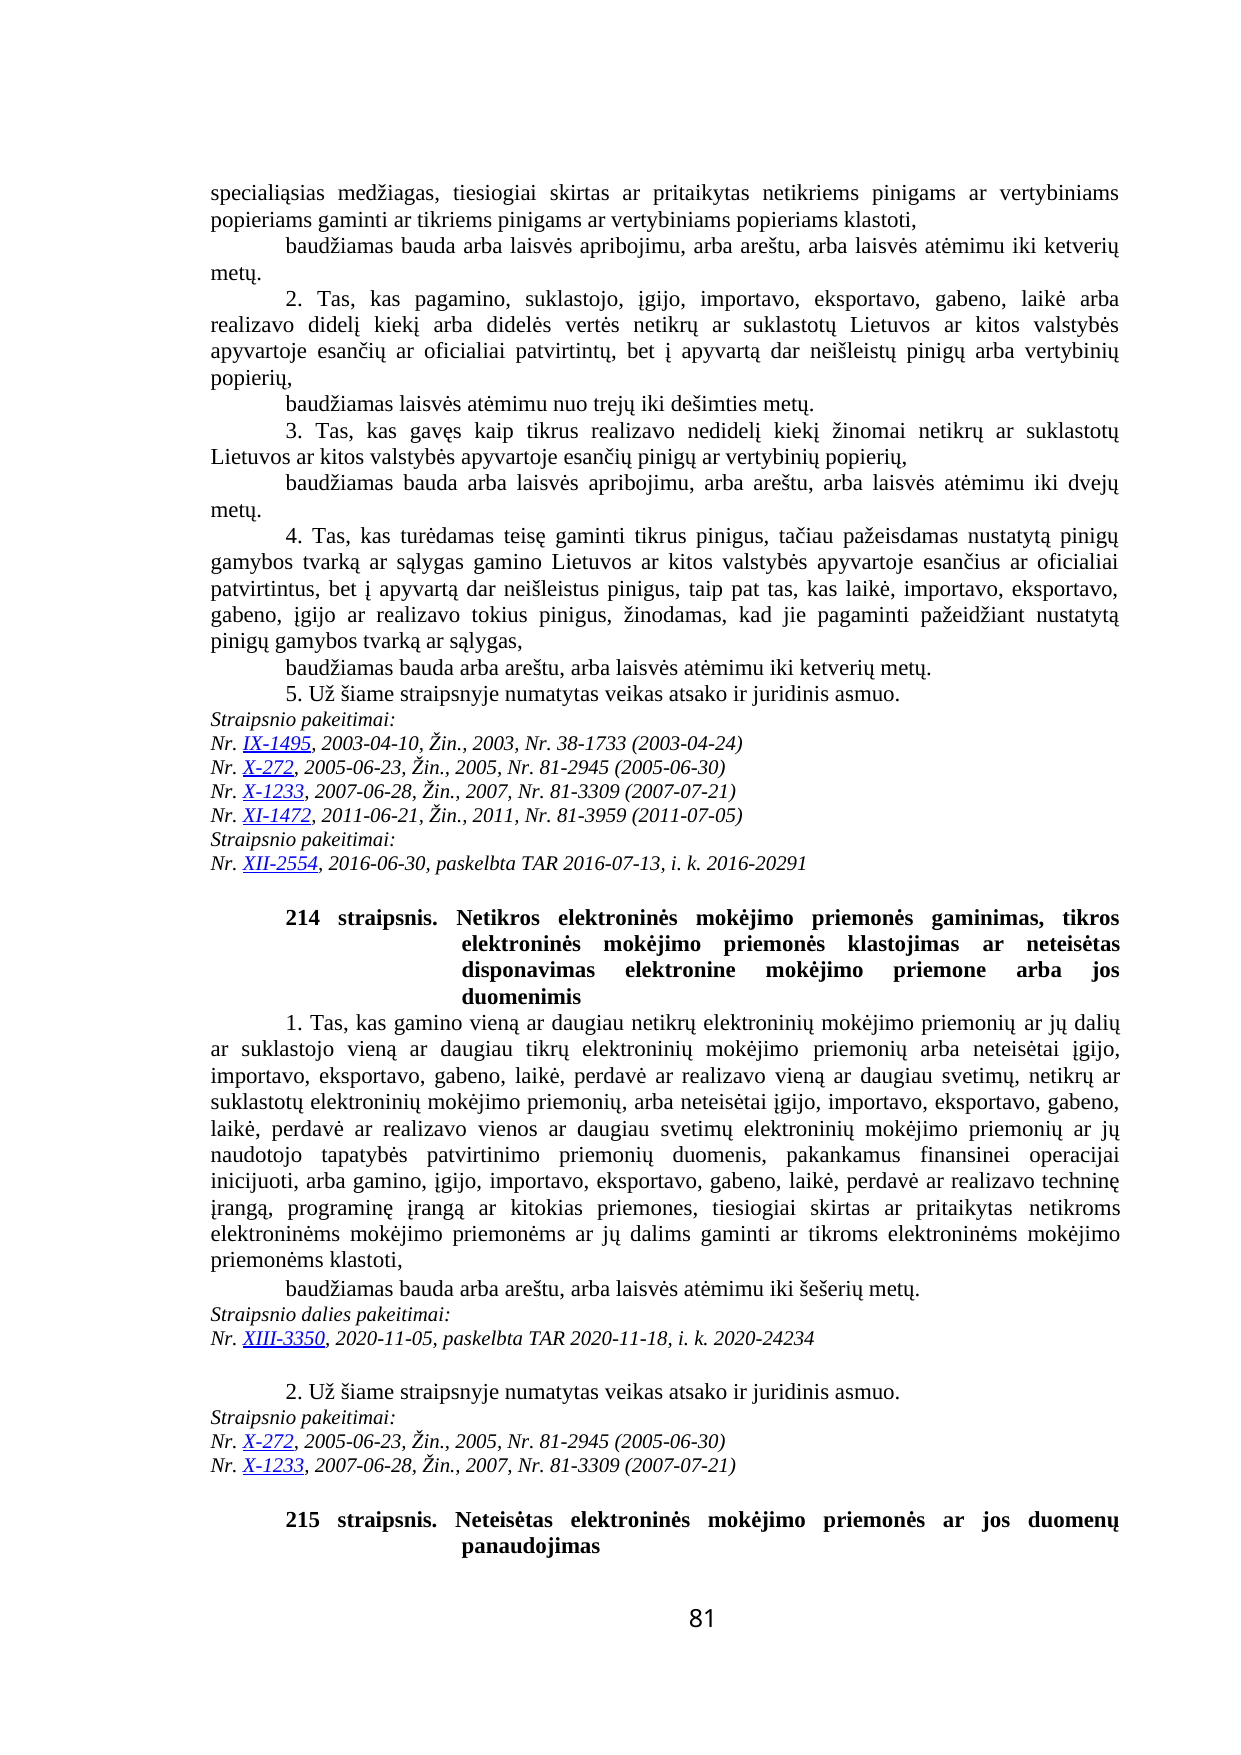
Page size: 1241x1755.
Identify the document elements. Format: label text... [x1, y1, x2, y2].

text 2. Už šiame straipsnyje numatytas veikas atsako ir juridinis asmuo. [210, 1378, 1120, 1405]
text Nr. XII-2554, 2016-06-30, paskelbta TAR 2016-07-13, i. k. 2016-20291 [210, 851, 1120, 875]
text Nr. X-1233, 2007-06-28, Žin., 2007, Nr. 81-3309 (2007-07-21) [210, 779, 1120, 803]
text Nr. X-272, 2005-06-23, Žin., 2005, Nr. 81-2945 (2005-06-30) [210, 1429, 1120, 1453]
text Nr. XI-1472, 2011-06-21, Žin., 2011, Nr. 81-3959 (2011-07-05) [210, 803, 1120, 827]
text baudžiamas bauda arba laisvės apribojimu, arba areštu, arba laisvės atėmimu iki dvejų metų. [210, 469, 1120, 522]
text 2. Tas, kas pagamino, suklastojo, įgijo, importavo, eksportavo, gabeno, laikė arba realizavo didelį kiekį arba didelės vertės netikrų ar suklastotų Lietuvos ar kitos valstybės apyvartoje esančių ar oficialiai patvirtintų, bet į apyvartą dar neišleistų pinigų arba vertybinių popierių, [210, 285, 1120, 390]
text Straipsnio dalies pakeitimai: [210, 1301, 1120, 1326]
text Straipsnio pakeitimai: [210, 707, 1120, 731]
text Straipsnio pakeitimai: [210, 1405, 1120, 1429]
text baudžiamas bauda arba laisvės apribojimu, arba areštu, arba laisvės atėmimu iki ketverių metų. [210, 232, 1120, 285]
text 214 straipsnis. Netikros elektroninės mokėjimo priemonės gaminimas, tikros elektroninės mokėjimo priemonės klastojimas ar neteisėtas disponavimas elektronine mokėjimo priemone arba jos duomenimis [285, 904, 1120, 1009]
text 3. Tas, kas gavęs kaip tikrus realizavo nedidelį kiekį žinomai netikrų ar suklastotų Lietuvos ar kitos valstybės apyvartoje esančių pinigų ar vertybinių popierių, [210, 417, 1120, 469]
text Nr. X-272, 2005-06-23, Žin., 2005, Nr. 81-2945 (2005-06-30) [210, 755, 1120, 779]
text baudžiamas bauda arba areštu, arba laisvės atėmimu iki ketverių metų. [210, 654, 1120, 680]
text Straipsnio pakeitimai: [210, 827, 1120, 851]
text Nr. IX-1495, 2003-04-10, Žin., 2003, Nr. 38-1733 (2003-04-24) [210, 731, 1120, 755]
text specialiąsias medžiagas, tiesiogiai skirtas ar pritaikytas netikriems pinigams ar vertybiniams popieriams gaminti ar tikriems pinigams ar vertybiniams popieriams klastoti, [210, 179, 1120, 232]
text 215 straipsnis. Neteisėtas elektroninės mokėjimo priemonės ar jos duomenų panaudojimas [285, 1506, 1120, 1558]
text Nr. XIII-3350, 2020-11-05, paskelbta TAR 2020-11-18, i. k. 2020-24234 [210, 1326, 1120, 1349]
text Nr. X-1233, 2007-06-28, Žin., 2007, Nr. 81-3309 (2007-07-21) [210, 1453, 1120, 1477]
text 4. Tas, kas turėdamas teisę gaminti tikrus pinigus, tačiau pažeisdamas nustatytą pinigų gamybos tvarką ar sąlygas gamino Lietuvos ar kitos valstybės apyvartoje esančius ar oficialiai patvirtintus, bet į apyvartą dar neišleistus pinigus, taip pat tas, kas laikė, importavo, eksportavo, gabeno, įgijo ar realizavo tokius pinigus, žinodamas, kad jie pagaminti pažeidžiant nustatytą pinigų gamybos tvarką ar sąlygas, [210, 522, 1120, 654]
text 1. Tas, kas gamino vieną ar daugiau netikrų elektroninių mokėjimo priemonių ar jų dalių ar suklastojo vieną ar daugiau tikrų elektroninių mokėjimo priemonių arba neteisėtai įgijo, importavo, eksportavo, gabeno, laikė, perdavė ar realizavo vieną ar daugiau svetimų, netikrų ar suklastotų elektroninių mokėjimo priemonių, arba neteisėtai įgijo, importavo, eksportavo, gabeno, laikė, perdavė ar realizavo vienos ar daugiau svetimų elektroninių mokėjimo priemonių ar jų naudotojo tapatybės patvirtinimo priemonių duomenis, pakankamus finansinei operacijai inicijuoti, arba gamino, įgijo, importavo, eksportavo, gabeno, laikė, perdavė ar realizavo techninę įrangą, programinę įrangą ar kitokias priemones, tiesiogiai skirtas ar pritaikytas netikroms elektroninėms mokėjimo priemonėms ar jų dalims gaminti ar tikroms elektroninėms mokėjimo priemonėms klastoti, [210, 1009, 1120, 1273]
text baudžiamas bauda arba areštu, arba laisvės atėmimu iki šešerių metų. [210, 1273, 1120, 1301]
text baudžiamas laisvės atėmimu nuo trejų iki dešimties metų. [210, 390, 1120, 417]
text 5. Už šiame straipsnyje numatytas veikas atsako ir juridinis asmuo. [210, 680, 1120, 707]
